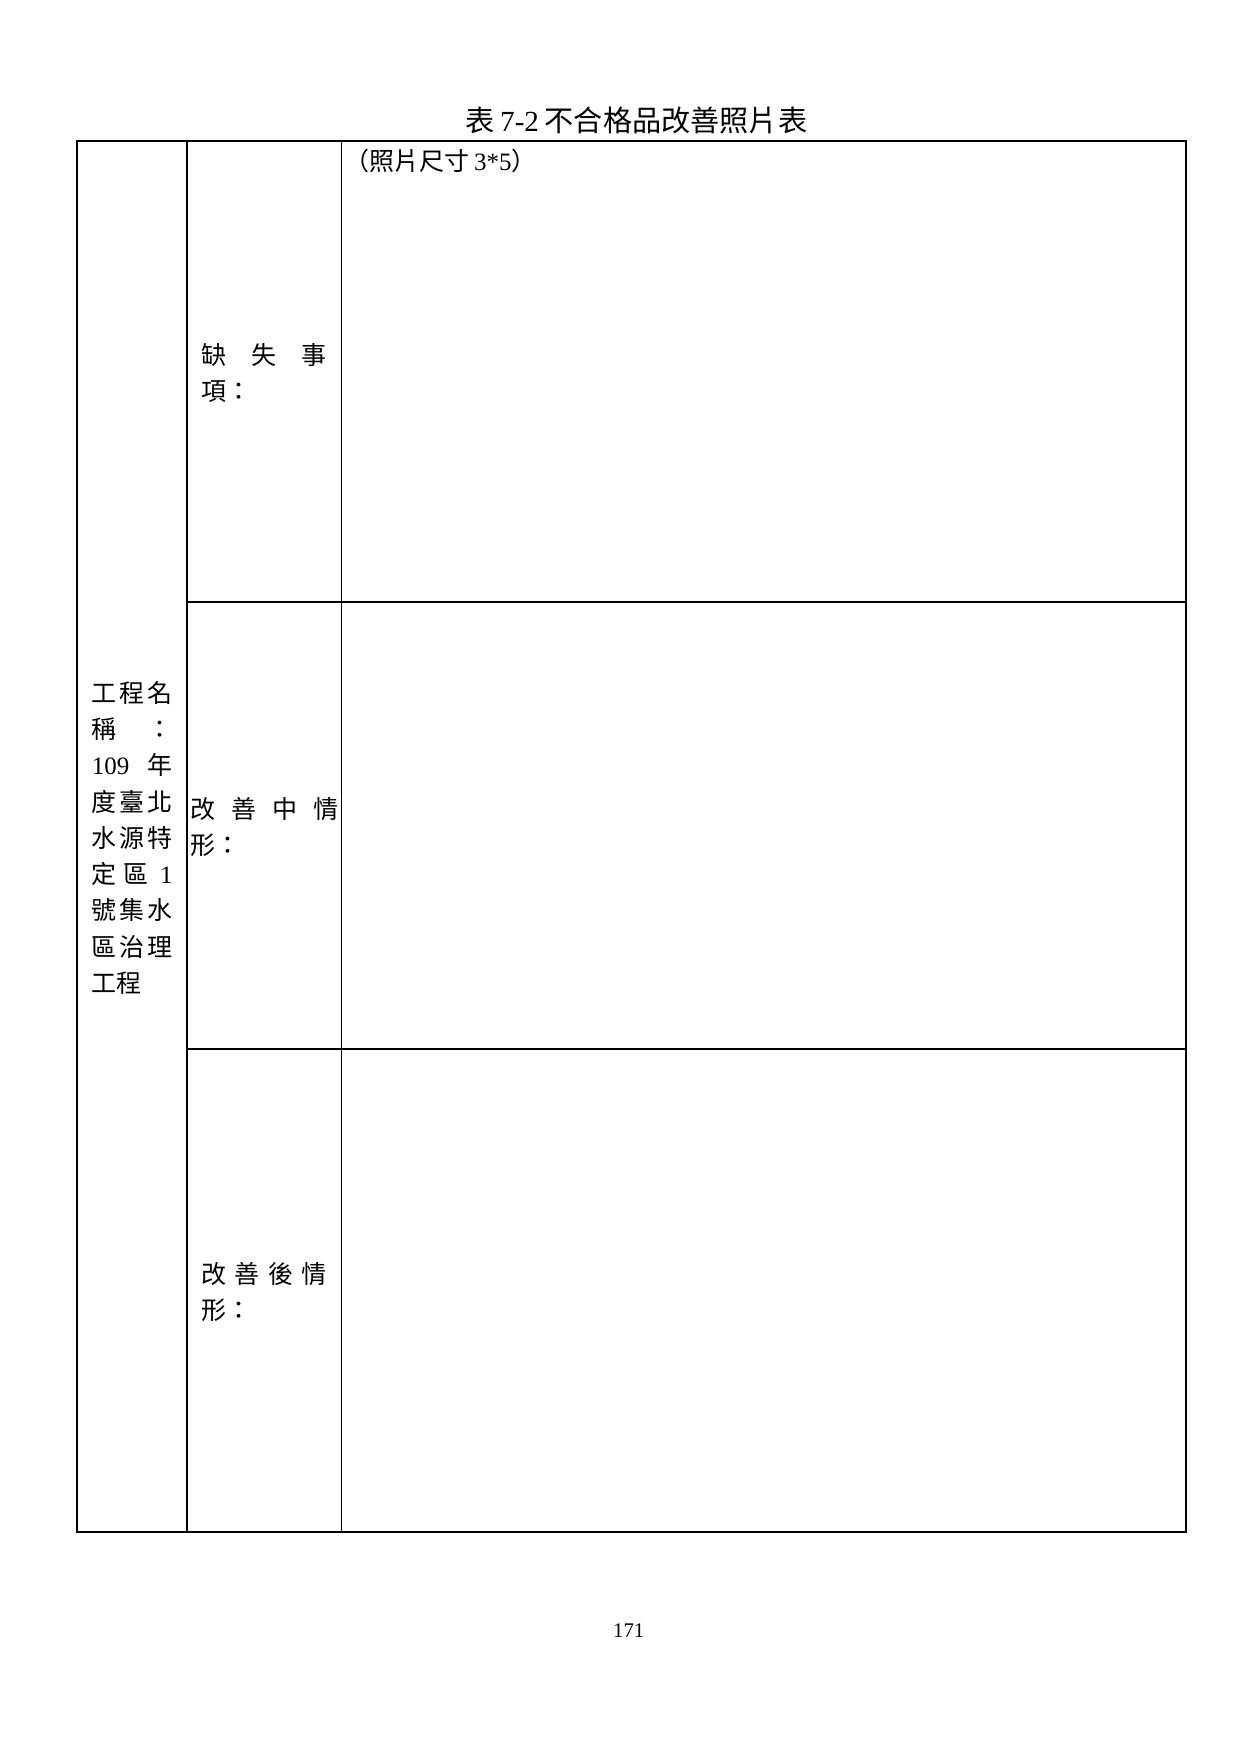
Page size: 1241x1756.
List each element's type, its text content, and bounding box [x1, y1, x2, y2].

table_header 工程名稱：109年度臺北水源特定區1號集水區治理工程 [78, 142, 186, 1531]
table_cell 改善後情形： [188, 1050, 341, 1531]
table_cell [342, 1050, 1185, 1531]
table_cell 改善中情形： [188, 603, 341, 1048]
table_header 缺失事項： [188, 142, 341, 601]
table_header （照片尺寸3*5） [342, 142, 1185, 601]
table_cell [342, 603, 1185, 1048]
text 表7-2不合格品改善照片表 [79, 98, 1193, 140]
